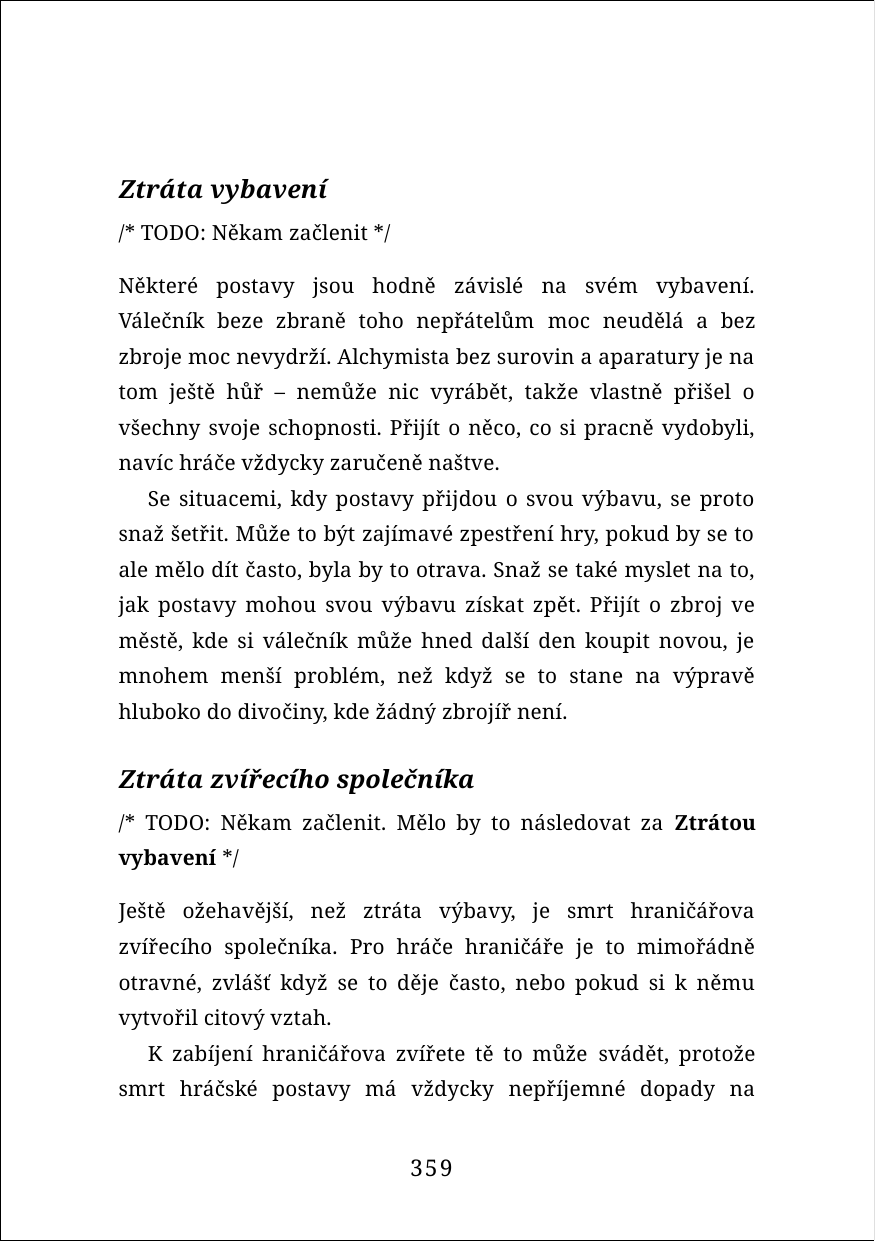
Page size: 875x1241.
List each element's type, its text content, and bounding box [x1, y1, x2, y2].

text Ještě ožehavější, než ztráta výbavy, je smrt hraničářova zvířecího společníka. Pro hráče hraničáře je to mimořádně otravné, zvlášť když se to děje často, nebo pokud si k němu vytvořil citový vztah. K zabíjení hraničářova zvířete tě to může svádět, protože smrt hráčské postavy má vždycky nepříjemné dopady na [118, 897, 756, 1103]
text Některé postavy jsou hodně závislé na svém vybavení. Válečník beze zbraně toho nepřátelům moc neudělá a bez zbroje moc nevydrží. Alchymista bez surovin a aparatury je na tom ještě hůř – nemůže nic vyrábět, takže vlastně přišel o všechny svoje schopnosti. Přijít o něco, co si pracně vydobyli, navíc hráče vždycky zaručeně naštve. Se situacemi, kdy postavy přijdou o svou výbavu, se proto snaž šetřit. Může to být zajímavé zpestření hry, pokud by se to ale mělo dít často, byla by to otrava. Snaž se také myslet na to, jak postavy mohou svou výbavu získat zpět. Přijít o zbroj ve městě, kde si válečník může hned další den koupit novou, je mnohem menší problém, než když se to stane na výpravě hluboko do divočiny, kde žádný zbrojíř není. [118, 271, 756, 726]
text /* TODO: Někam začlenit. Mělo by to následovat za Ztrátou vybavení */ [118, 808, 756, 872]
subtitle Ztráta zvířecího společníka [118, 762, 756, 796]
subtitle Ztráta vybavení [118, 172, 756, 206]
text /* TODO: Někam začlenit */ [118, 218, 756, 246]
